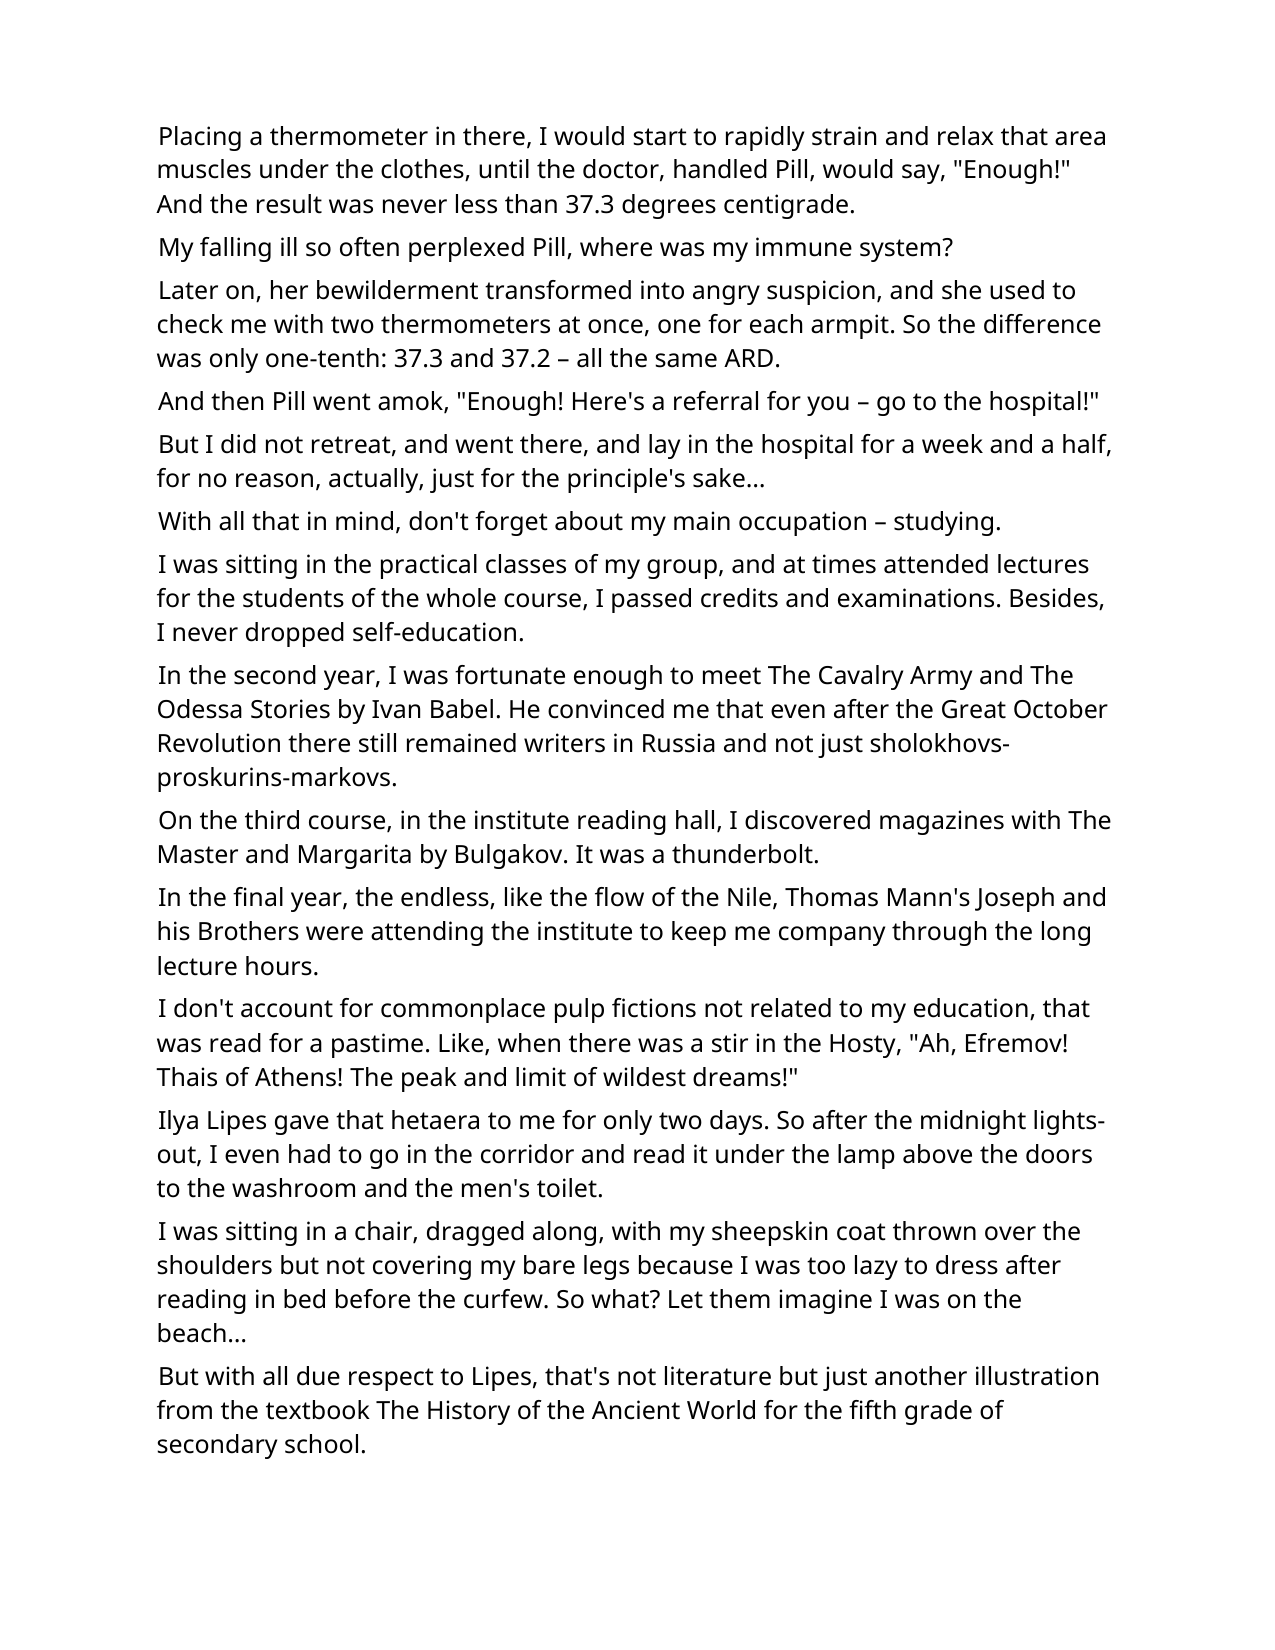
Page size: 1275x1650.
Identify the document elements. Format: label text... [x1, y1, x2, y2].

text With all that in mind, don't forget about my main occupation – studying. [156, 503, 1118, 538]
text I was sitting in a chair, dragged along, with my sheepskin coat thrown over the shoulders but not covering my bare legs because I was too lazy to dress after reading in bed before the curfew. So what? Let them imagine I was on the beach… [156, 1213, 1118, 1350]
text Later on, her bewilderment transformed into angry suspicion, and she used to check me with two thermometers at once, one for each armpit. So the difference was only one-tenth: 37.3 and 37.2 – all the same ARD. [156, 272, 1118, 374]
text But I did not retreat, and went there, and lay in the hospital for a week and a half, for no reason, actually, just for the principle's sake… [156, 426, 1118, 494]
text I don't account for commonplace pulp fictions not related to my education, that was read for a pastime. Like, when there was a stir in the Hosty, "Ah, Efremov! Thais of Athens! The peak and limit of wildest dreams!" [156, 991, 1118, 1093]
text Ilya Lipes gave that hetaera to me for only two days. So after the midnight lights-out, I even had to go in the corridor and read it under the lamp above the doors to the washroom and the men's toilet. [156, 1102, 1118, 1204]
text And then Pill went amok, "Enough! Here's a referral for you – go to the hospital!" [156, 383, 1118, 417]
text But with all due respect to Lipes, that's not literature but just another illustration from the textbook The History of the Ancient World for the fifth grade of secondary school. [156, 1359, 1118, 1461]
text I was sitting in the practical classes of my group, and at times attended lectures for the students of the whole course, I passed credits and examinations. Besides, I never dropped self-education. [156, 547, 1118, 649]
text In the final year, the endless, like the flow of the Nile, Thomas Mann's Joseph and his Brothers were attending the institute to keep me company through the long lecture hours. [156, 880, 1118, 982]
text Placing a thermometer in there, I would start to rapidly strain and relax that area muscles under the clothes, until the doctor, handled Pill, would say, "Enough!" And the result was never less than 37.3 degrees centigrade. [156, 118, 1118, 220]
text On the third course, in the institute reading hall, I discovered magazines with The Master and Margarita by Bulgakov. It was a thunderbolt. [156, 803, 1118, 871]
text My falling ill so often perplexed Pill, where was my immune system? [156, 229, 1118, 263]
text In the second year, I was fortunate enough to meet The Cavalry Army and The Odessa Stories by Ivan Babel. He convinced me that even after the Great October Revolution there still remained writers in Russia and not just sholokhovs-proskurins-markovs. [156, 658, 1118, 794]
